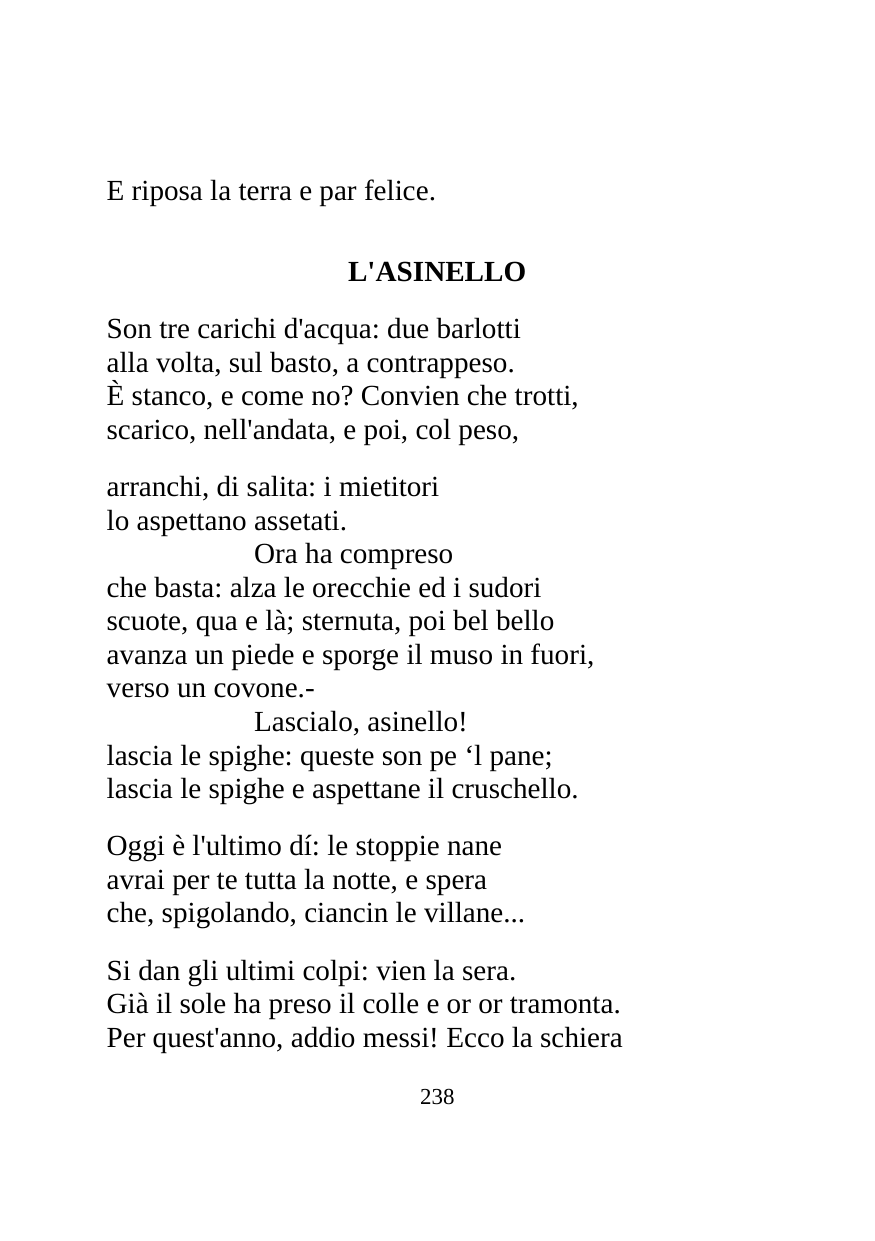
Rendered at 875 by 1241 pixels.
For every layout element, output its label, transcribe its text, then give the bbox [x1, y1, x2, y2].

text Per quest'anno, addio messi! Ecco la schiera [106, 1020, 768, 1053]
text scarico, nell'andata, e poi, col peso, [106, 412, 768, 446]
text avrai per te tutta la notte, e spera [106, 862, 768, 895]
text È stanco, e come no? Convien che trotti, [106, 378, 768, 412]
text lascia le spighe e aspettane il cruschello. [106, 771, 768, 805]
text lo aspettano assetati. [106, 503, 768, 536]
text che basta: alza le orecchie ed i sudori [106, 570, 768, 603]
text Si dan gli ultimi colpi: vien la sera. [106, 953, 768, 986]
text Son tre carichi d'acqua: due barlotti [106, 311, 768, 345]
text Già il sole ha preso il colle e or or tramonta. [106, 986, 768, 1020]
text E riposa la terra e par felice. [106, 173, 768, 207]
text Lascialo, asinello! [180, 704, 768, 738]
text Oggi è l'ultimo dí: le stoppie nane [106, 828, 768, 862]
subtitle L'ASINELLO [106, 254, 768, 288]
text scuote, qua e là; sternuta, poi bel bello [106, 603, 768, 637]
text avanza un piede e sporge il muso in fuori, [106, 637, 768, 671]
text Ora ha compreso [180, 536, 768, 570]
text lascia le spighe: queste son pe ‘l pane; [106, 738, 768, 771]
text alla volta, sul basto, a contrappeso. [106, 345, 768, 378]
text verso un covone.- [106, 671, 768, 704]
text arranchi, di salita: i mietitori [106, 469, 768, 503]
text che, spigolando, ciancin le villane... [106, 895, 768, 929]
